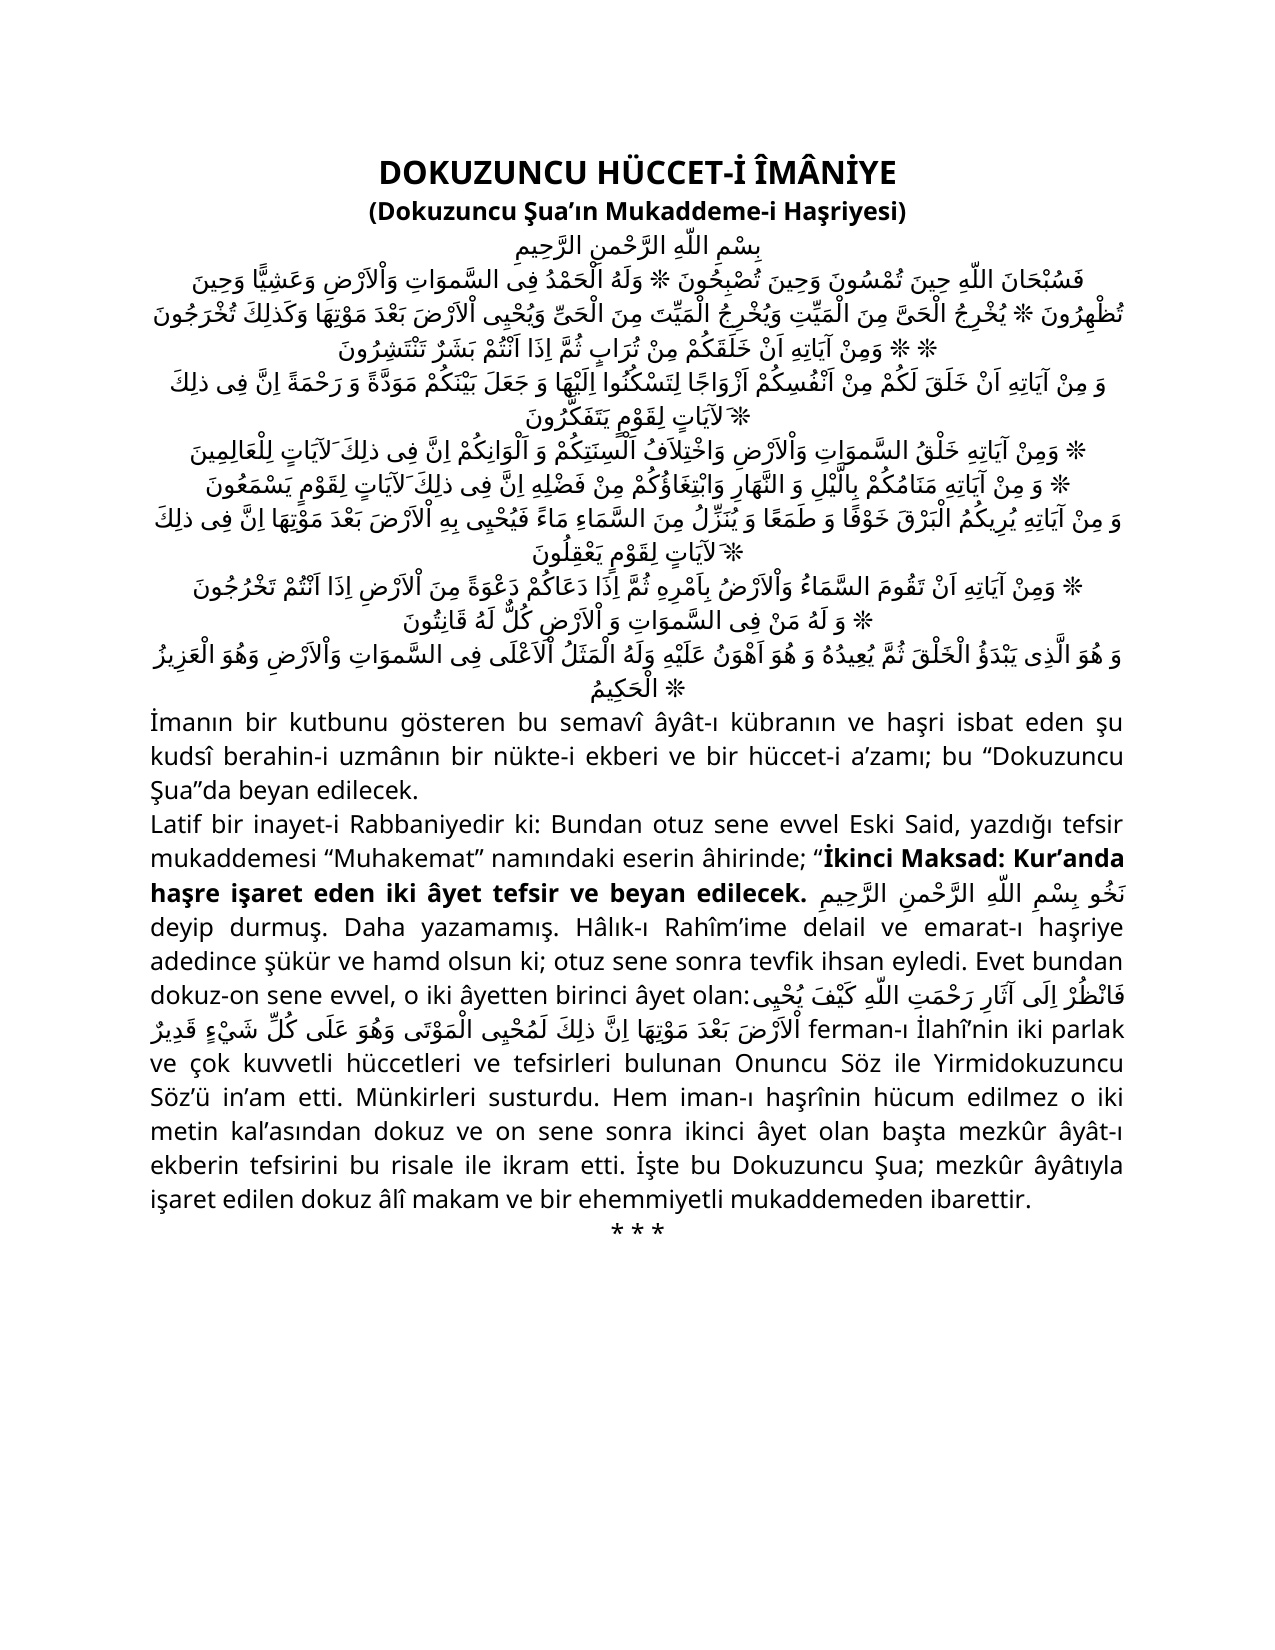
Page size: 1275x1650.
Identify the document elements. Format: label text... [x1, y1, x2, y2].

text * * * [150, 1216, 1125, 1250]
text فَسُبْحَانَ اللّهِ حِينَ تُمْسُونَ وَحِينَ تُصْبِحُونَ ❊ وَلَهُ الْحَمْدُ فِى السَّموَاتِ وَاْلاَرْضِ وَعَشِيًّا وَحِينَ تُظْهِرُونَ ❊ يُخْرِجُ الْحَىَّ مِنَ الْمَيِّتِ وَيُخْرِجُ الْمَيِّتَ مِنَ الْحَىِّ وَيُحْيِى اْلاَرْضَ بَعْدَ مَوْتِهَا وَكَذلِكَ تُخْرَجُونَ ❊ وَمِنْ آيَاتِهِ اَنْ خَلَقَكُمْ مِنْ تُرَابٍ ثُمَّ اِذَا اَنْتُمْ بَشَرٌ تَنْتَشِرُونَ ❊ [150, 262, 1125, 364]
text وَمِنْ آيَاتِهِ اَنْ تَقُومَ السَّمَاءُ وَاْلاَرْضُ بِاَمْرِهِ ثُمَّ اِذَا دَعَاكُمْ دَعْوَةً مِنَ اْلاَرْضِ اِذَا اَنْتُمْ تَخْرُجُونَ ❊ [150, 569, 1125, 603]
text بِسْمِ اللّهِ الرَّحْمنِ الرَّحِيمِ [150, 228, 1125, 262]
subtitle DOKUZUNCU HÜCCET-İ ÎMÂNİYE [150, 150, 1125, 194]
text وَ هُوَ الَّذِى يَبْدَؤُ الْخَلْقَ ثُمَّ يُعِيدُهُ وَ هُوَ اَهْوَنُ عَلَيْهِ وَلَهُ الْمَثَلُ اْلاَعْلَى فِى السَّموَاتِ وَاْلاَرْضِ وَهُوَ الْعَزِيزُ الْحَكِيمُ ❊ [150, 637, 1125, 705]
text وَ لَهُ مَنْ فِى السَّموَاتِ وَ اْلاَرْضِ كُلٌّ لَهُ قَانِتُونَ ❊ [150, 603, 1125, 637]
text (Dokuzuncu Şua’ın Mukaddeme-i Haşriyesi) [150, 194, 1125, 228]
text وَمِنْ آيَاتِهِ خَلْقُ السَّموَاتِ وَاْلاَرْضِ وَاخْتِلاَفُ اَلْسِنَتِكُمْ وَ اَلْوَانِكُمْ اِنَّ فِى ذلِكَ َلآيَاتٍ لِلْعَالِمِينَ ❊ [150, 432, 1125, 466]
text وَ مِنْ آيَاتِهِ مَنَامُكُمْ بِالَّيْلِ وَ النَّهَارِ وَابْتِغَاؤُكُمْ مِنْ فَضْلِهِ اِنَّ فِى ذلِكَ َلآيَاتٍ لِقَوْمٍ يَسْمَعُونَ ❊ [150, 466, 1125, 501]
text Latif bir inayet-i Rabbaniyedir ki: Bundan otuz sene evvel Eski Said, yazdığı tefsir mukaddemesi “Muhakemat” namındaki eserin âhirinde; “İkinci Maksad: Kur’anda haşre işaret eden iki âyet tefsir ve beyan edilecek. نَخُو بِسْمِ اللّهِ الرَّحْمنِ الرَّحِيمِ deyip durmuş. Daha yazamamış. Hâlık-ı Rahîm’ime delail ve emarat-ı haşriye adedince şükür ve hamd olsun ki; otuz sene sonra tevfik ihsan eyledi. Evet bundan dokuz-on sene evvel, o iki âyetten birinci âyet olan:فَانْظُرْ اِلَى آثَارِ رَحْمَتِ اللّهِ كَيْفَ يُحْيِى اْلاَرْضَ بَعْدَ مَوْتِهَا اِنَّ ذلِكَ لَمُحْيِى الْمَوْتَى وَهُوَ عَلَى كُلِّ شَيْءٍ قَدِيرٌ ferman-ı İlahî’nin iki parlak ve çok kuvvetli hüccetleri ve tefsirleri bulunan Onuncu Söz ile Yirmidokuzuncu Söz’ü in’am etti. Münkirleri susturdu. Hem iman-ı haşrînin hücum edilmez o iki metin kal’asından dokuz ve on sene sonra ikinci âyet olan başta mezkûr âyât-ı ekberin tefsirini bu risale ile ikram etti. İşte bu Dokuzuncu Şua; mezkûr âyâtıyla işaret edilen dokuz âlî makam ve bir ehemmiyetli mukaddemeden ibarettir. [150, 807, 1125, 1216]
text وَ مِنْ آيَاتِهِ يُرِيكُمُ الْبَرْقَ خَوْفًا وَ طَمَعًا وَ يُنَزِّلُ مِنَ السَّمَاءِ مَاءً فَيُحْيِى بِهِ اْلاَرْضَ بَعْدَ مَوْتِهَا اِنَّ فِى ذلِكَ َلآيَاتٍ لِقَوْمٍ يَعْقِلُونَ ❊ [150, 501, 1125, 569]
text وَ مِنْ آيَاتِهِ اَنْ خَلَقَ لَكُمْ مِنْ اَنْفُسِكُمْ اَزْوَاجًا لِتَسْكُنُوا اِلَيْهَا وَ جَعَلَ بَيْنَكُمْ مَوَدَّةً وَ رَحْمَةً اِنَّ فِى ذلِكَ َلآيَاتٍ لِقَوْمٍ يَتَفَكَّرُونَ ❊ [150, 364, 1125, 432]
text İmanın bir kutbunu gösteren bu semavî âyât-ı kübranın ve haşri isbat eden şu kudsî berahin-i uzmânın bir nükte-i ekberi ve bir hüccet-i a’zamı; bu “Dokuzuncu Şua”da beyan edilecek. [150, 705, 1125, 807]
